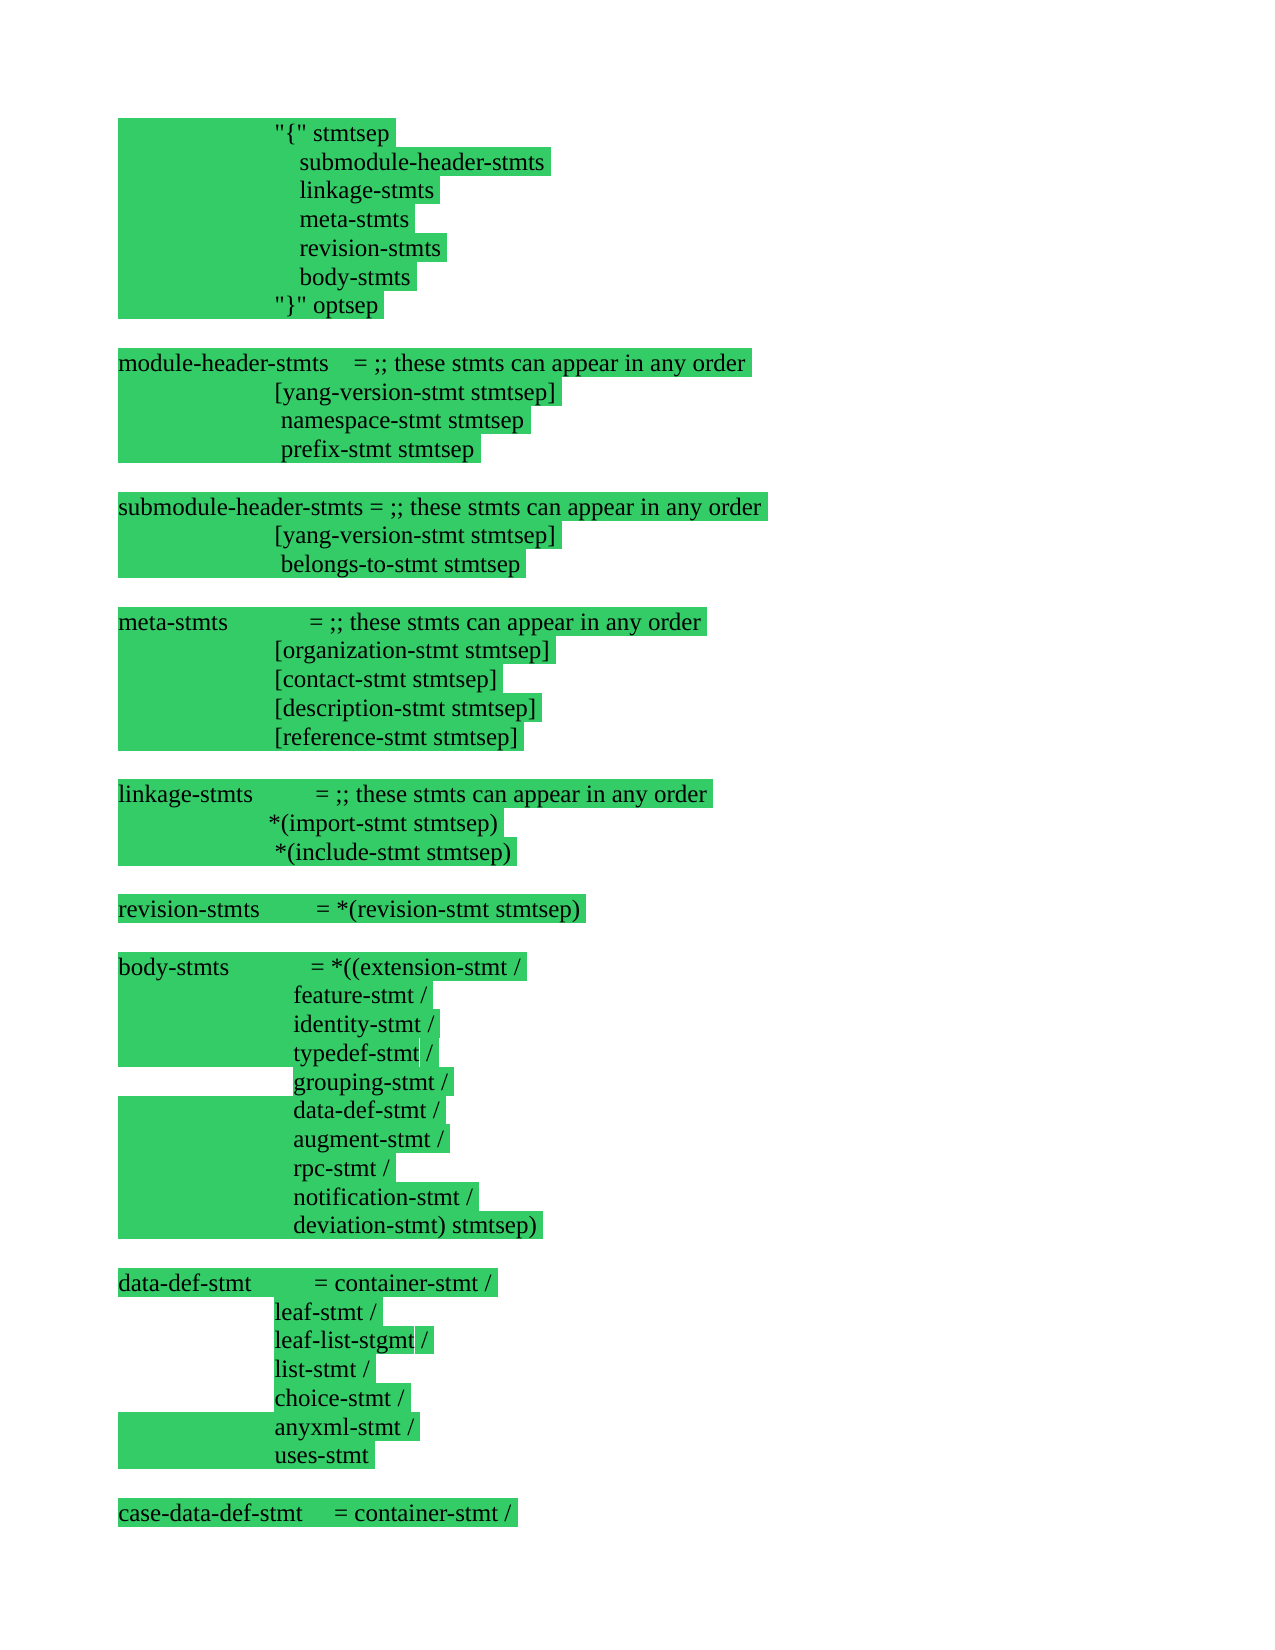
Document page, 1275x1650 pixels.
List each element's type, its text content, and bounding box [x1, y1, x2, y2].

text rpc-stmt / [118, 1153, 1157, 1182]
text [reference-stmt stmtsep] [118, 722, 1157, 751]
text grouping-stmt / [118, 1067, 1157, 1096]
text submodule-header-stmts = ;; these stmts can appear in any order [118, 492, 1157, 521]
text revision-stmts = *(revision-stmt stmtsep) [118, 894, 1157, 923]
text meta-stmts [118, 204, 1157, 233]
text uses-stmt [118, 1441, 1157, 1469]
text body-stmts = *((extension-stmt / [118, 952, 1157, 981]
text linkage-stmts = ;; these stmts can appear in any order [118, 779, 1157, 808]
text feature-stmt / [118, 981, 1157, 1009]
text namespace-stmt stmtsep [118, 406, 1157, 434]
text list-stmt / [118, 1354, 1157, 1383]
text [yang-version-stmt stmtsep] [118, 377, 1157, 406]
text prefix-stmt stmtsep [118, 434, 1157, 463]
text anyxml-stmt / [118, 1412, 1157, 1441]
text deviation-stmt) stmtsep) [118, 1211, 1157, 1239]
text data-def-stmt / [118, 1096, 1157, 1124]
text revision-stmts [118, 233, 1157, 262]
text "{" stmtsep [118, 118, 1157, 147]
text notification-stmt / [118, 1182, 1157, 1211]
text augment-stmt / [118, 1124, 1157, 1153]
text leaf-list-stgmt / [118, 1326, 1157, 1354]
text linkage-stmts [118, 176, 1157, 204]
text body-stmts [118, 262, 1157, 291]
text "}" optsep [118, 291, 1157, 319]
text [organization-stmt stmtsep] [118, 636, 1157, 664]
text case-data-def-stmt = container-stmt / [118, 1498, 1157, 1527]
text [yang-version-stmt stmtsep] [118, 521, 1157, 549]
text meta-stmts = ;; these stmts can appear in any order [118, 607, 1157, 636]
text *(import-stmt stmtsep) [118, 808, 1157, 837]
text typedef-stmt / [118, 1038, 1157, 1067]
text data-def-stmt = container-stmt / [118, 1268, 1157, 1297]
text identity-stmt / [118, 1009, 1157, 1038]
text *(include-stmt stmtsep) [118, 837, 1157, 866]
text [contact-stmt stmtsep] [118, 664, 1157, 693]
text submodule-header-stmts [118, 147, 1157, 176]
text [description-stmt stmtsep] [118, 693, 1157, 722]
text leaf-stmt / [118, 1297, 1157, 1326]
text choice-stmt / [118, 1383, 1157, 1412]
text module-header-stmts = ;; these stmts can appear in any order [118, 348, 1157, 377]
text belongs-to-stmt stmtsep [118, 549, 1157, 578]
